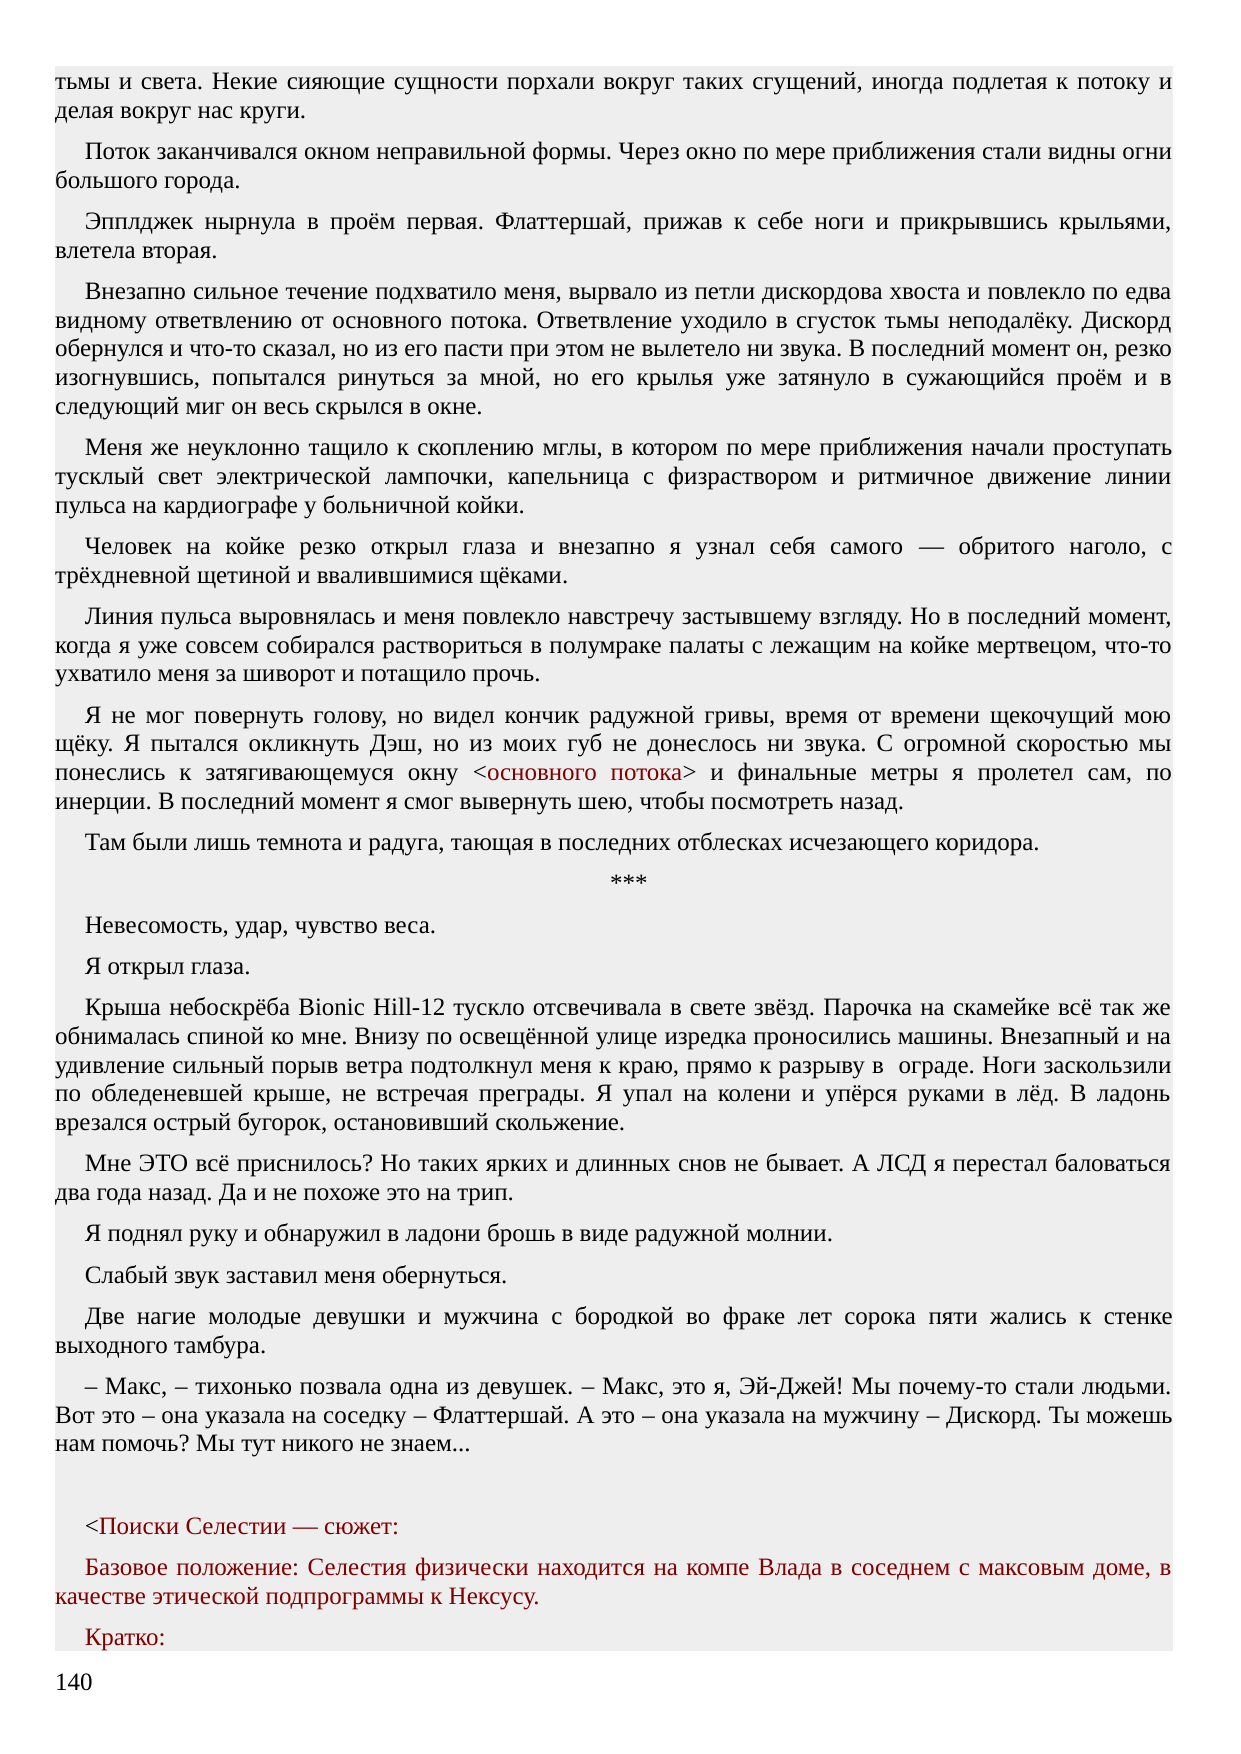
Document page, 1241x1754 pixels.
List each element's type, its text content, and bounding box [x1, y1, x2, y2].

text Две нагие молодые девушки и мужчина с бородкой во фраке лет сорока пяти жались к стенке выходного тамбура. [55, 1301, 1173, 1358]
text Я поднял руку и обнаружил в ладони брошь в виде радужной молнии. [55, 1218, 1173, 1247]
text Базовое положение: Селестия физически находится на компе Влада в соседнем с максовым доме, в качестве этической подпрограммы к Нексусу. [55, 1552, 1173, 1610]
text Кратко: [55, 1622, 1173, 1651]
text Я открыл глаза. [55, 951, 1173, 980]
text Меня же неуклонно тащило к скоплению мглы, в котором по мере приближения начали проступать тусклый свет электрической лампочки, капельница с физраствором и ритмичное движение линии пульса на кардиографе у больничной койки. [55, 432, 1173, 518]
text тьмы и света. Некие сияющие сущности порхали вокруг таких сгущений, иногда подлетая к потоку и делая вокруг нас круги. [55, 66, 1173, 123]
text Там были лишь темнота и радуга, тающая в последних отблесках исчезающего коридора. [55, 827, 1173, 856]
text Мне ЭТО всё приснилось? Но таких ярких и длинных снов не бывает. А ЛСД я перестал баловаться два года назад. Да и не похоже это на трип. [55, 1148, 1173, 1206]
text Я не мог повернуть голову, но видел кончик радужной гривы, время от времени щекочущий мою щёку. Я пытался окликнуть Дэш, но из моих губ не донеслось ни звука. С огромной скоростью мы понеслись к затягивающемуся окну <основного потока> и финальные метры я пролетел сам, по инерции. В последний момент я смог вывернуть шею, чтобы посмотреть назад. [55, 700, 1173, 815]
text *** [55, 868, 1173, 897]
text Эпплджек нырнула в проём первая. Флаттершай, прижав к себе ноги и прикрывшись крыльями, влетела вторая. [55, 206, 1173, 263]
text Человек на койке резко открыл глаза и внезапно я узнал себя самого — обритого наголо, с трёхдневной щетиной и ввалившимися щёками. [55, 531, 1173, 588]
text Крыша небоскрёба Bionic Hill-12 тускло отсвечивала в свете звёзд. Парочка на скамейке всё так же обнималась спиной ко мне. Внизу по освещённой улице изредка проносились машины. Внезапный и на удивление сильный порыв ветра подтолкнул меня к краю, прямо к разрыву в ограде. Ноги заскользили по обледеневшей крыше, не встречая преграды. Я упал на колени и упёрся руками в лёд. В ладонь врезался острый бугорок, остановивший скольжение. [55, 992, 1173, 1136]
text Линия пульса выровнялась и меня повлекло навстречу застывшему взгляду. Но в последний момент, когда я уже совсем собирался раствориться в полумраке палаты с лежащим на койке мертвецом, что-то ухватило меня за шиворот и потащило прочь. [55, 601, 1173, 687]
text Слабый звук заставил меня обернуться. [55, 1260, 1173, 1288]
text <Поиски Селестии — сюжет: [55, 1511, 1173, 1540]
text – Макс, – тихонько позвала одна из девушек. – Макс, это я, Эй-Джей! Мы почему-то стали людьми. Вот это – она указала на соседку – Флаттершай. А это – она указала на мужчину – Дискорд. Ты можешь нам помочь? Мы тут никого не знаем... [55, 1371, 1173, 1457]
text Невесомость, удар, чувство веса. [55, 910, 1173, 938]
text Внезапно сильное течение подхватило меня, вырвало из петли дискордова хвоста и повлекло по едва видному ответвлению от основного потока. Ответвление уходило в сгусток тьмы неподалёку. Дискорд обернулся и что-то сказал, но из его пасти при этом не вылетело ни звука. В последний момент он, резко изогнувшись, попытался ринуться за мной, но его крылья уже затянуло в сужающийся проём и в следующий миг он весь скрылся в окне. [55, 276, 1173, 420]
text Поток заканчивался окном неправильной формы. Через окно по мере приближения стали видны огни большого города. [55, 136, 1173, 193]
